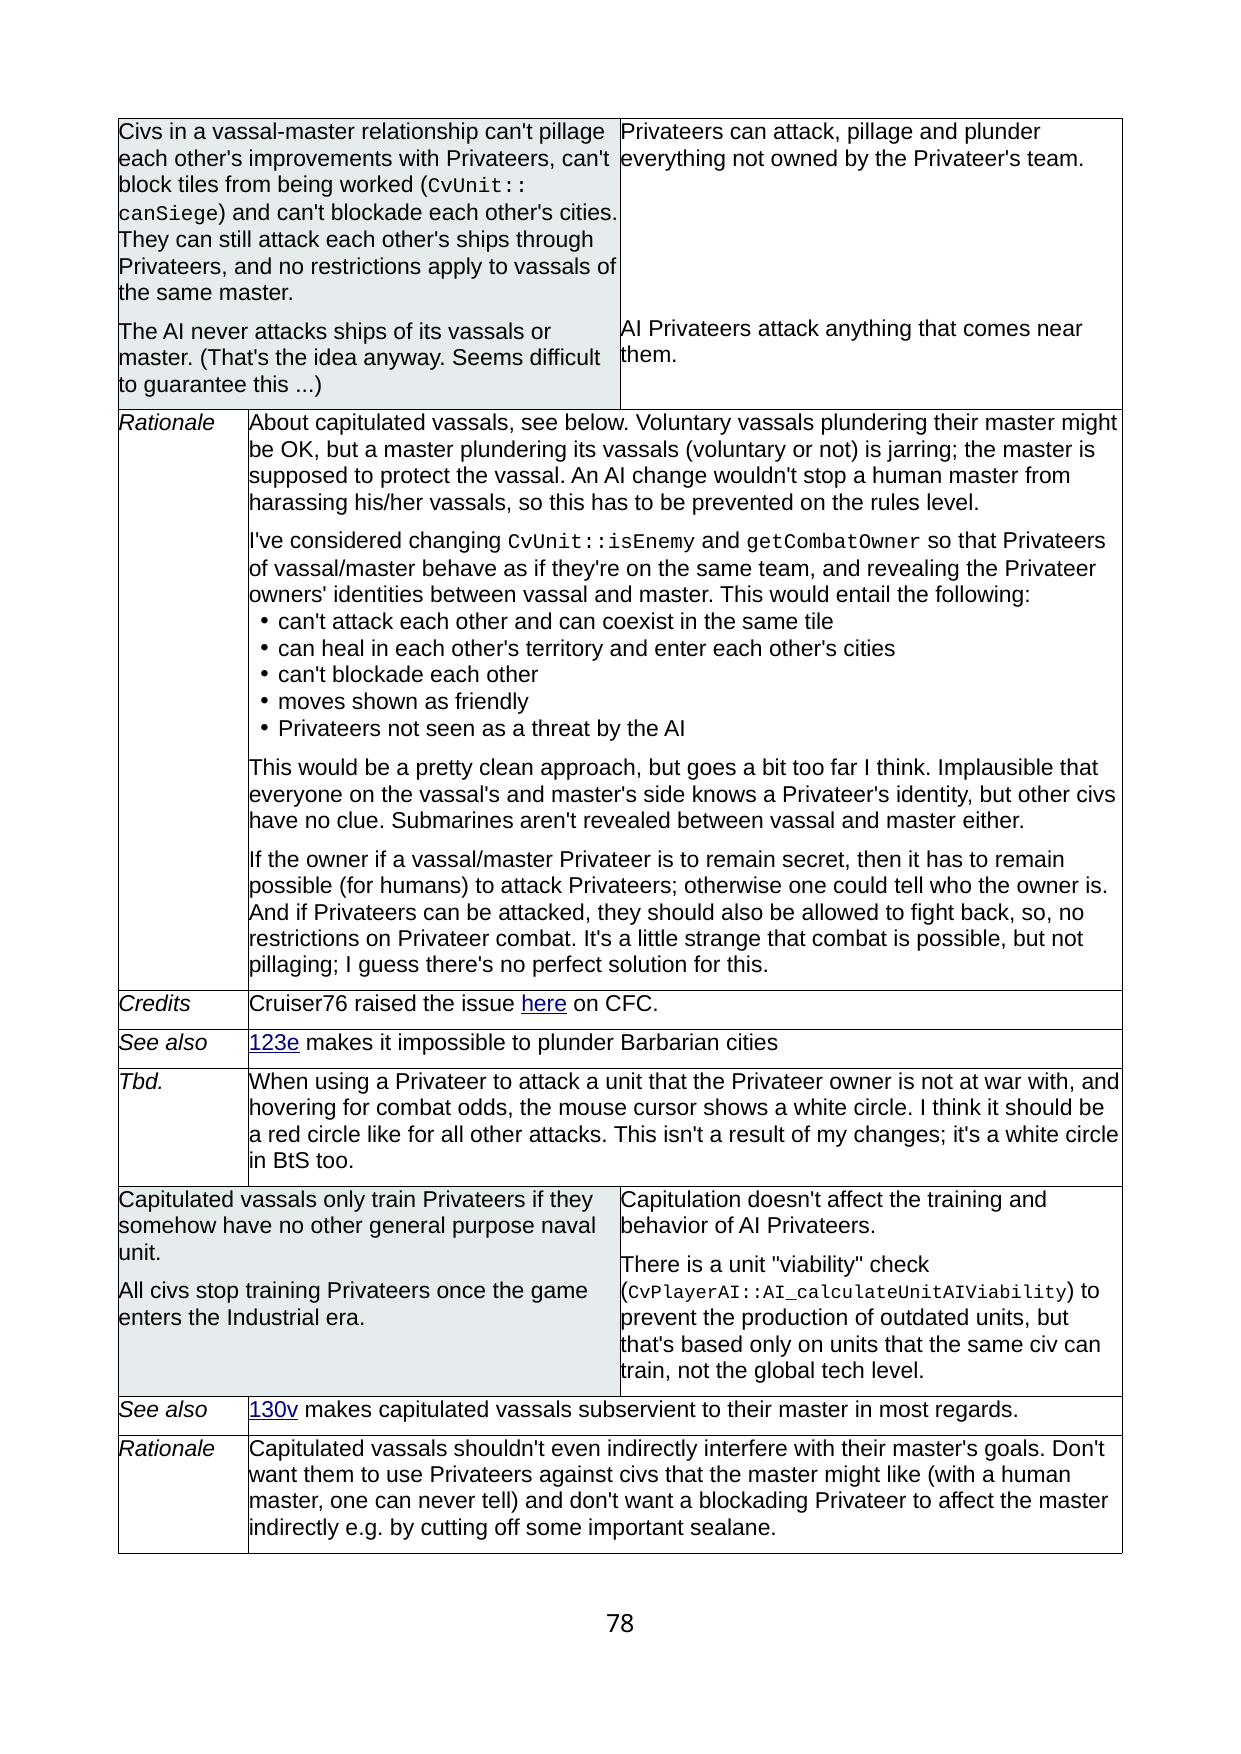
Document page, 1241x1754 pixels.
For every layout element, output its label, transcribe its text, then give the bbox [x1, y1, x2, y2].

table_cell Civs in a vassal-master relationship can't pillage each other's improvements with Privateers, can't block tiles from being worked (CvUnit:: canSiege) and can't blockade each other's cities. They can still attack each other's ships through Privateers, and no restrictions apply to vassals of the same master. The AI never attacks ships of its vassals or master. (That's the idea anyway. Seems difficult to guarantee this ...) [119, 119, 620, 409]
table_cell See also [119, 1030, 248, 1068]
table_cell Privateers can attack, pillage and plunder everything not owned by the Privateer's team. AI Privateers attack anything that comes near them. [621, 119, 1122, 409]
table_cell Capitulation doesn't affect the training and behavior of AI Privateers. There is a unit "viability" check (CvPlayerAI::AI_calculateUnitAIViability) to prevent the production of outdated units, but that's based only on units that the same civ can train, not the global tech level. [621, 1187, 1122, 1396]
table_cell Credits [119, 991, 248, 1029]
table_cell See also [119, 1397, 248, 1434]
table_cell Cruiser76 raised the issue here on CFC. [249, 991, 1122, 1029]
table_cell Rationale [119, 410, 248, 990]
table_cell When using a Privateer to attack a unit that the Privateer owner is not at war with, and hovering for combat odds, the mouse cursor shows a white circle. I think it should be a red circle like for all other attacks. This isn't a result of my changes; it's a white circle in BtS too. [249, 1069, 1122, 1186]
table_cell About capitulated vassals, see below. Voluntary vassals plundering their master might be OK, but a master plundering its vassals (voluntary or not) is jarring; the master is supposed to protect the vassal. An AI change wouldn't stop a human master from harassing his/her vassals, so this has to be prevented on the rules level. I've considered changing CvUnit::isEnemy and getCombatOwner so that Privateers of vassal/master behave as if they're on the same team, and revealing the Privateer owners' identities between vassal and master. This would entail the following: can't attack each other and can coexist in the same tile can heal in each other's territory and enter each other's cities can't blockade each other moves shown as friendly Privateers not seen as a threat by the AI This would be a pretty clean approach, but goes a bit too far I think. Implausible that everyone on the vassal's and master's side knows a Privateer's identity, but other civs have no clue. Submarines aren't revealed between vassal and master either. If the owner if a vassal/master Privateer is to remain secret, then it has to remain possible (for humans) to attack Privateers; otherwise one could tell who the owner is. And if Privateers can be attacked, they should also be allowed to fight back, so, no restrictions on Privateer combat. It's a little strange that combat is possible, but not pillaging; I guess there's no perfect solution for this. [249, 410, 1122, 990]
table_cell Capitulated vassals shouldn't even indirectly interfere with their master's goals. Don't want them to use Privateers against civs that the master might like (with a human master, one can never tell) and don't want a blockading Privateer to affect the master indirectly e.g. by cutting off some important sealane. [249, 1436, 1122, 1552]
table_cell 130v makes capitulated vassals subservient to their master in most regards. [249, 1397, 1122, 1434]
table_cell 123e makes it impossible to plunder Barbarian cities [249, 1030, 1122, 1068]
table_cell Capitulated vassals only train Privateers if they somehow have no other general purpose naval unit. All civs stop training Privateers once the game enters the Industrial era. [119, 1187, 620, 1396]
table_cell Rationale [119, 1436, 248, 1552]
table_cell Tbd. [119, 1069, 248, 1186]
